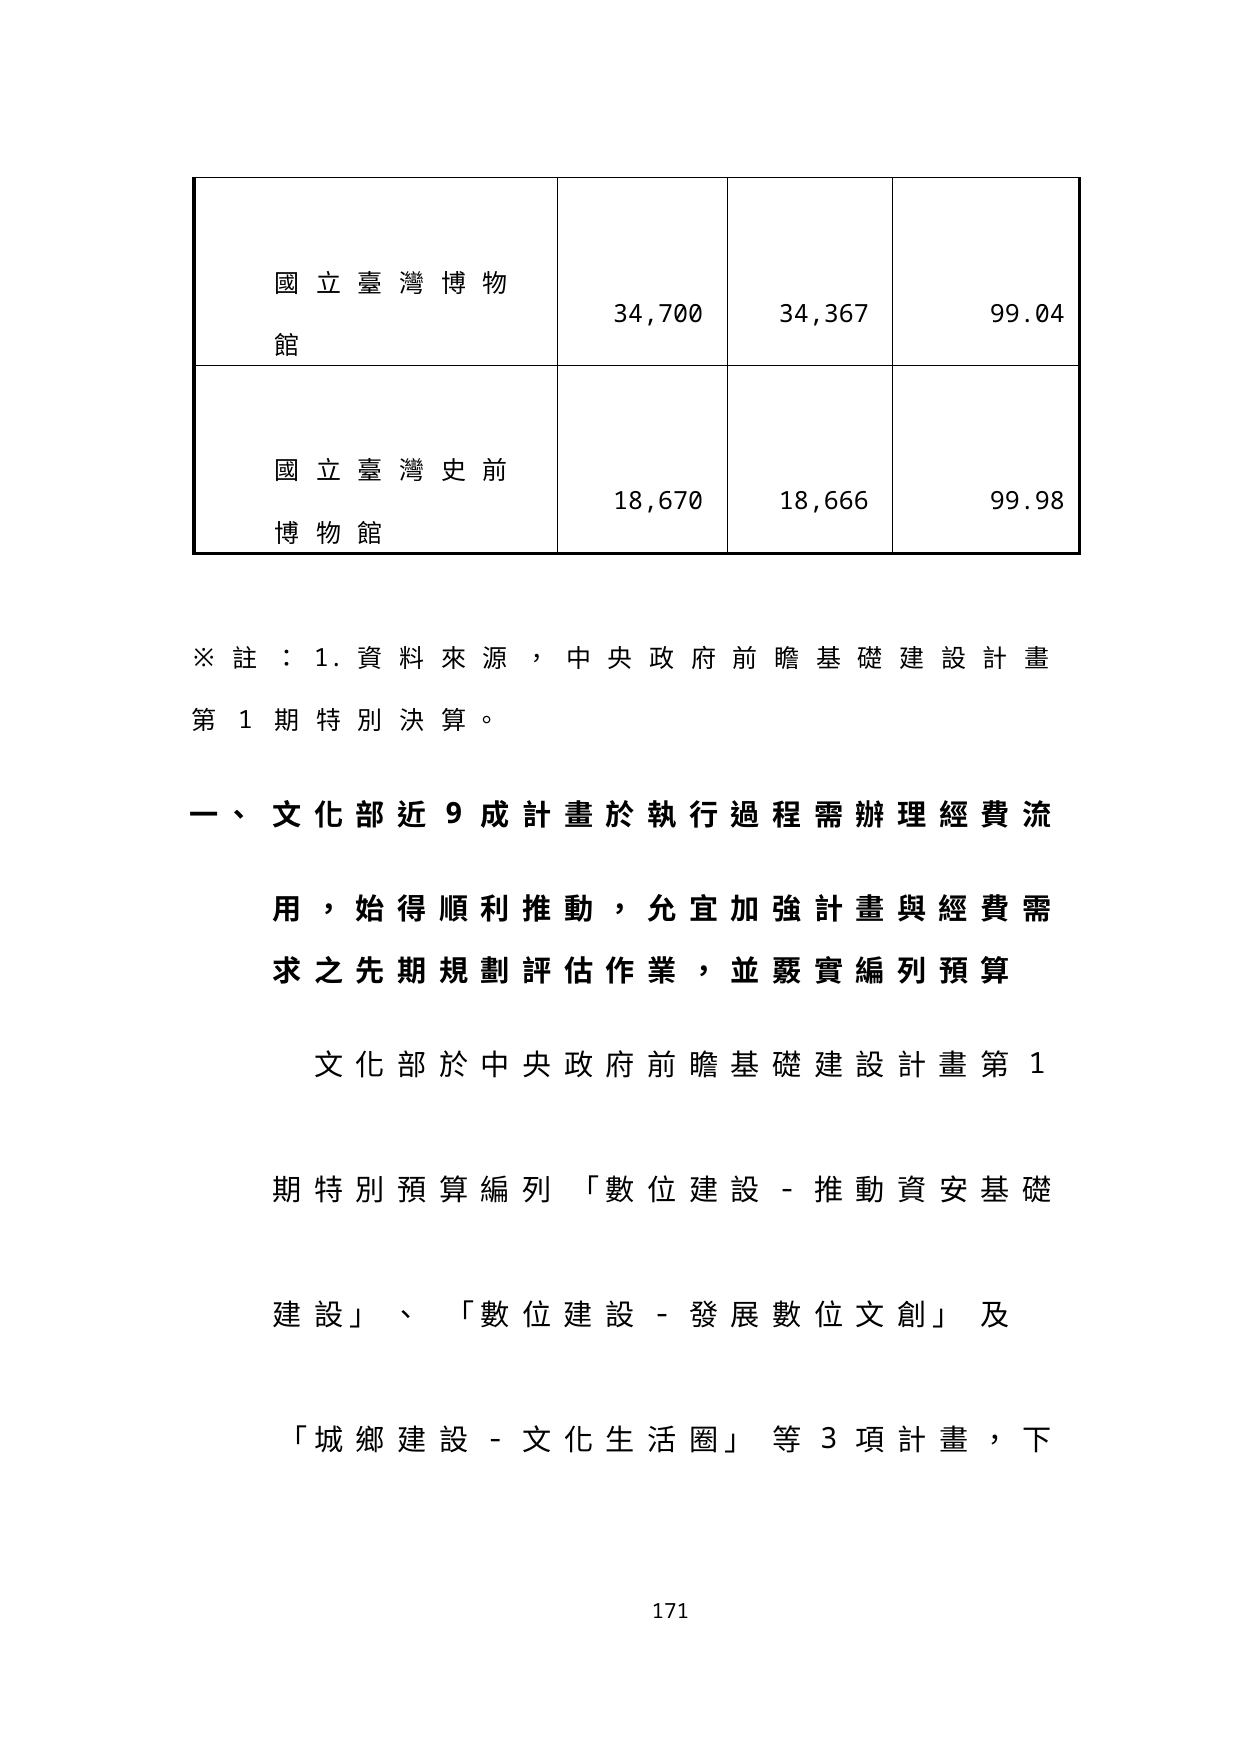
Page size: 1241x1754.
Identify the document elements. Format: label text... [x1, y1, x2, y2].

table_cell 國立臺灣史前博物館 [196, 366, 557, 552]
table_cell 18,666 [728, 366, 892, 552]
table_cell 99.04 [893, 178, 1078, 365]
text 一、文化部近9成計畫於執行過程需辦理經費流用，始得順利推動，允宜加強計畫與經費需求之先期規劃評估作業，並覈實編列預算 [183, 740, 1058, 990]
table_cell 國立臺灣博物館 [196, 178, 557, 365]
text 文化部於中央政府前瞻基礎建設計畫第1期特別預算編列「數位建設-推動資安基礎建設」、「數位建設-發展數位文創」及「城鄉建設-文化生活圈」等3項計畫，下 [242, 990, 1058, 1490]
text ※註：1.資料來源，中央政府前瞻基礎建設計畫第1期特別決算。 [183, 615, 1058, 740]
table_cell 34,700 [558, 178, 727, 365]
table_cell 34,367 [728, 178, 892, 365]
table_cell 18,670 [558, 366, 727, 552]
table_cell 99.98 [893, 366, 1078, 552]
